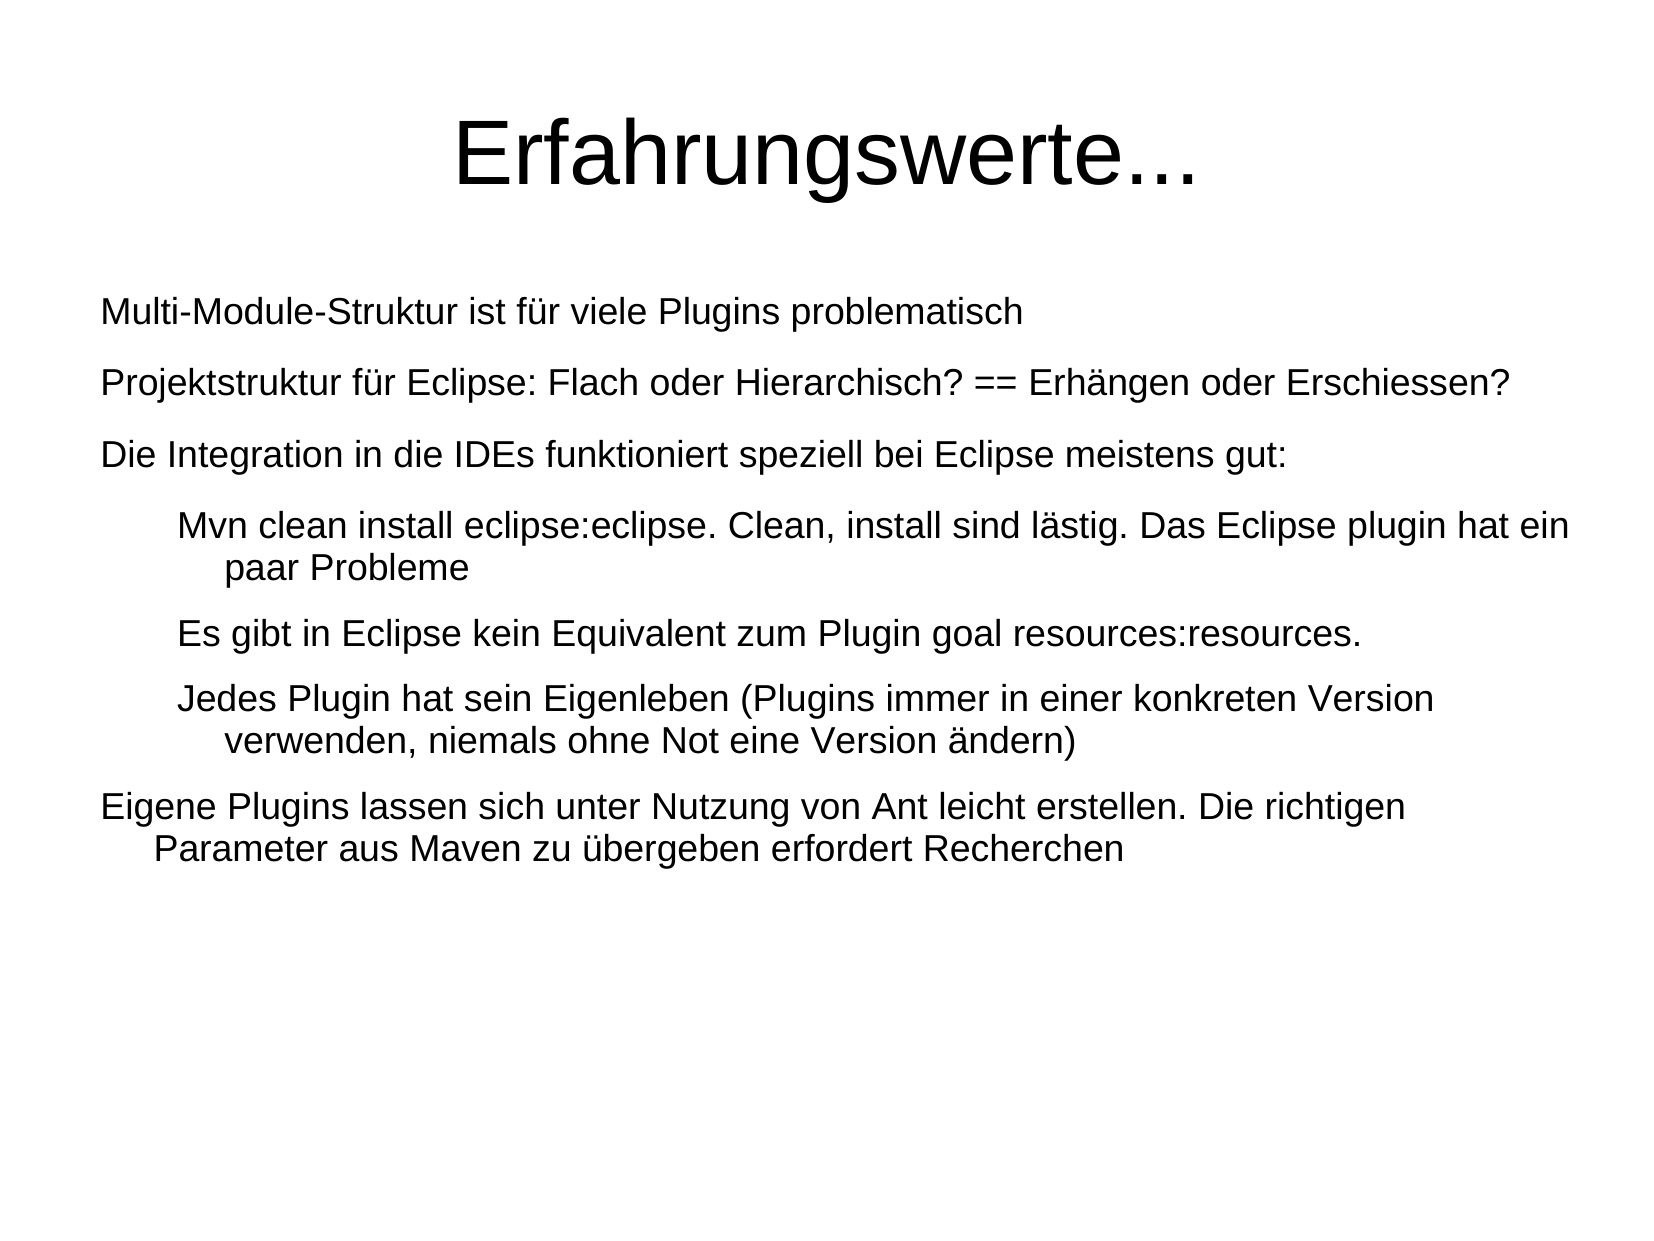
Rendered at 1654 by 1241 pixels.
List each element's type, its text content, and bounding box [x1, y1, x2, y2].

list Multi-Module-Struktur ist für viele Plugins problematisch Projektstruktur für Eclipse: Flach oder Hierarchisch? == Erhängen oder Erschiessen? Die Integration in die IDEs funktioniert speziell bei Eclipse meistens gut: Mvn clean install eclipse:eclipse. Clean, install sind lästig. Das Eclipse plugin hat ein paar Probleme Es gibt in Eclipse kein Equivalent zum Plugin goal resources:resources. Jedes Plugin hat sein Eigenleben (Plugins immer in einer konkreten Version verwenden, niemals ohne Not eine Version ändern) Eigene Plugins lassen sich unter Nutzung von Ant leicht erstellen. Die richtigen Parameter aus Maven zu übergeben erfordert Recherchen [82, 290, 1571, 1109]
title Erfahrungswerte... [82, 49, 1571, 257]
